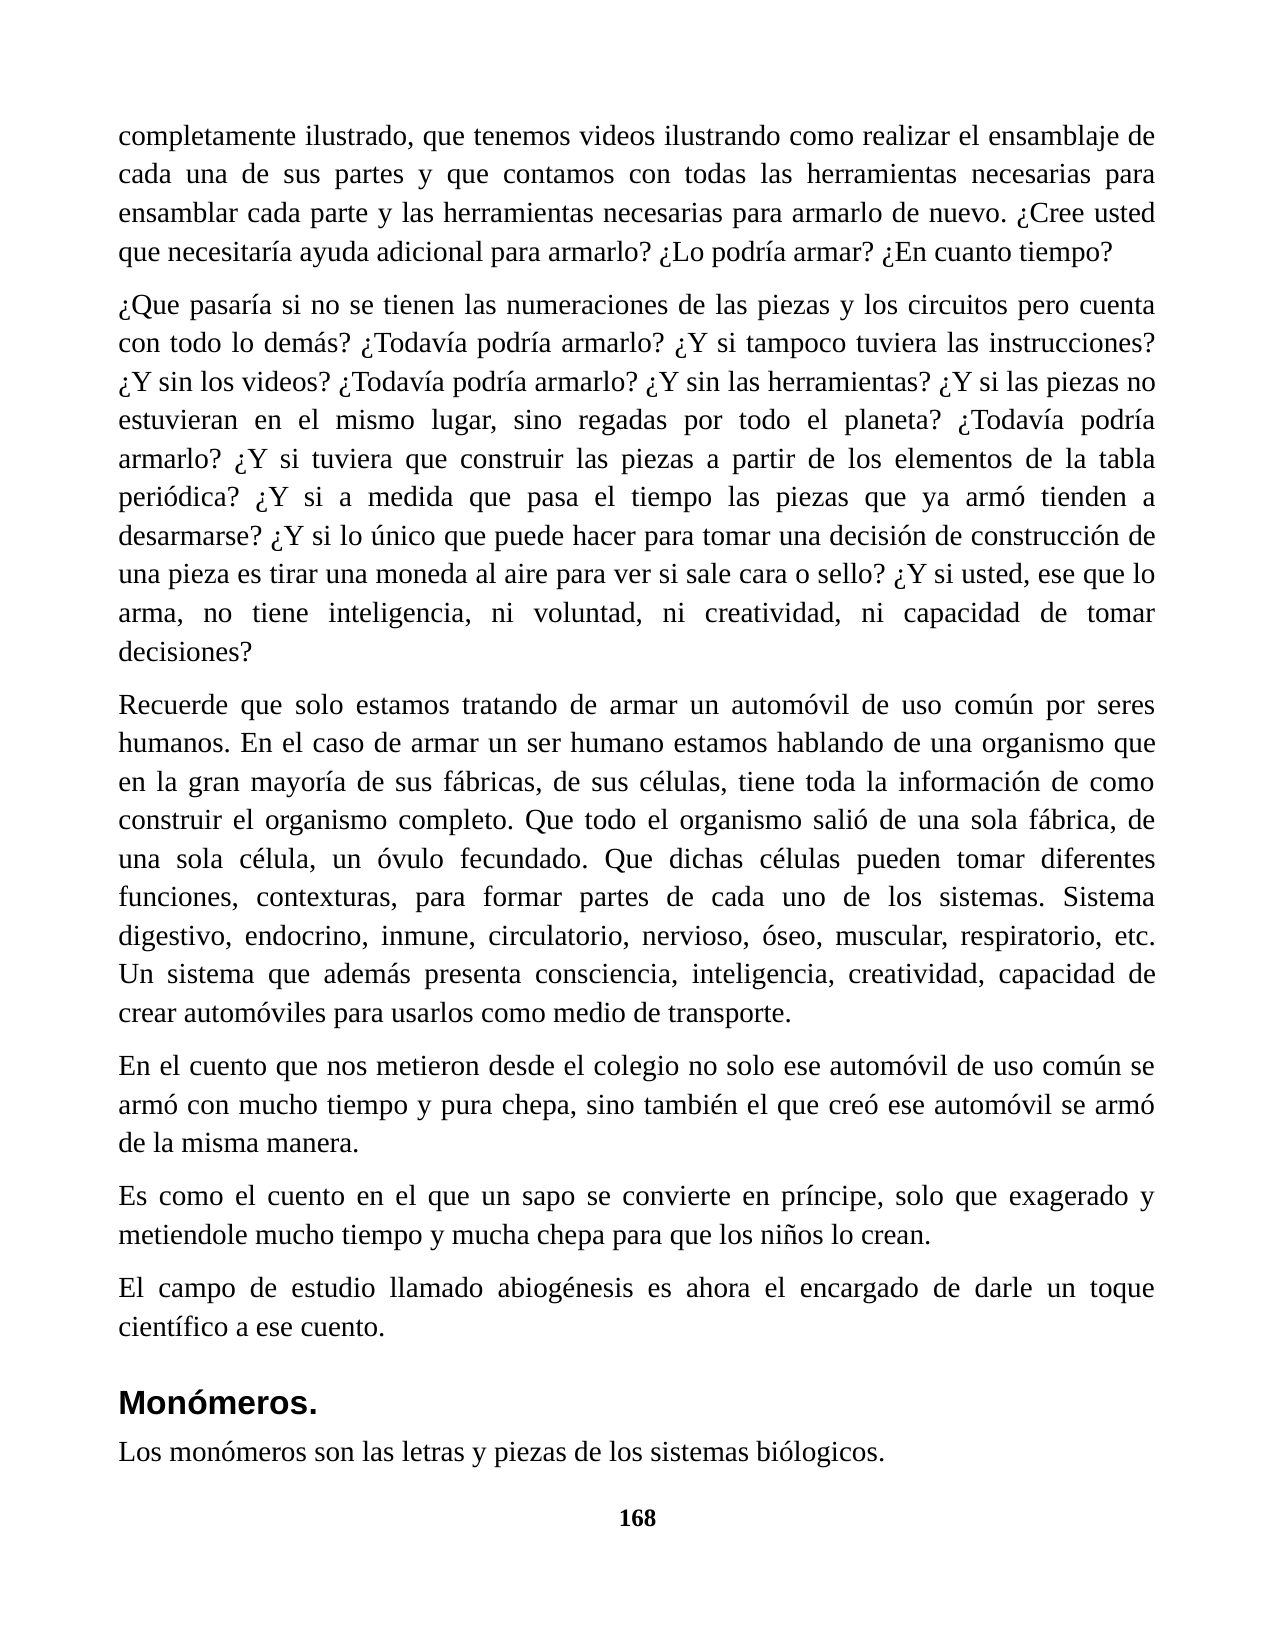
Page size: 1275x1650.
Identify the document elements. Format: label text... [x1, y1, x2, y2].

text Recuerde que solo estamos tratando de armar un automóvil de uso común por seres humanos. En el caso de armar un ser humano estamos hablando de una organismo que en la gran mayoría de sus fábricas, de sus células, tiene toda la información de como construir el organismo completo. Que todo el organismo salió de una sola fábrica, de una sola célula, un óvulo fecundado. Que dichas células pueden tomar diferentes funciones, contexturas, para formar partes de cada uno de los sistemas. Sistema digestivo, endocrino, inmune, circulatorio, nervioso, óseo, muscular, respiratorio, etc. Un sistema que además presenta consciencia, inteligencia, creatividad, capacidad de crear automóviles para usarlos como medio de transporte. [118, 687, 1157, 1029]
subtitle Monómeros. [118, 1383, 1157, 1421]
text En el cuento que nos metieron desde el colegio no solo ese automóvil de uso común se armó con mucho tiempo y pura chepa, sino también el que creó ese automóvil se armó de la misma manera. [118, 1048, 1157, 1159]
text ¿Que pasaría si no se tienen las numeraciones de las piezas y los circuitos pero cuenta con todo lo demás? ¿Todavía podría armarlo? ¿Y si tampoco tuviera las instrucciones? ¿Y sin los videos? ¿Todavía podría armarlo? ¿Y sin las herramientas? ¿Y si las piezas no estuvieran en el mismo lugar, sino regadas por todo el planeta? ¿Todavía podría armarlo? ¿Y si tuviera que construir las piezas a partir de los elementos de la tabla periódica? ¿Y si a medida que pasa el tiempo las piezas que ya armó tienden a desarmarse? ¿Y si lo único que puede hacer para tomar una decisión de construcción de una pieza es tirar una moneda al aire para ver si sale cara o sello? ¿Y si usted, ese que lo arma, no tiene inteligencia, ni voluntad, ni creatividad, ni capacidad de tomar decisiones? [118, 287, 1157, 667]
text El campo de estudio llamado abiogénesis es ahora el encargado de darle un toque científico a ese cuento. [118, 1270, 1157, 1342]
text completamente ilustrado, que tenemos videos ilustrando como realizar el ensamblaje de cada una de sus partes y que contamos con todas las herramientas necesarias para ensamblar cada parte y las herramientas necesarias para armarlo de nuevo. ¿Cree usted que necesitaría ayuda adicional para armarlo? ¿Lo podría armar? ¿En cuanto tiempo? [118, 118, 1157, 267]
text Los monómeros son las letras y piezas de los sistemas biólogicos. [118, 1434, 1157, 1467]
text Es como el cuento en el que un sapo se convierte en príncipe, solo que exagerado y metiendole mucho tiempo y mucha chepa para que los niños lo crean. [118, 1178, 1157, 1251]
